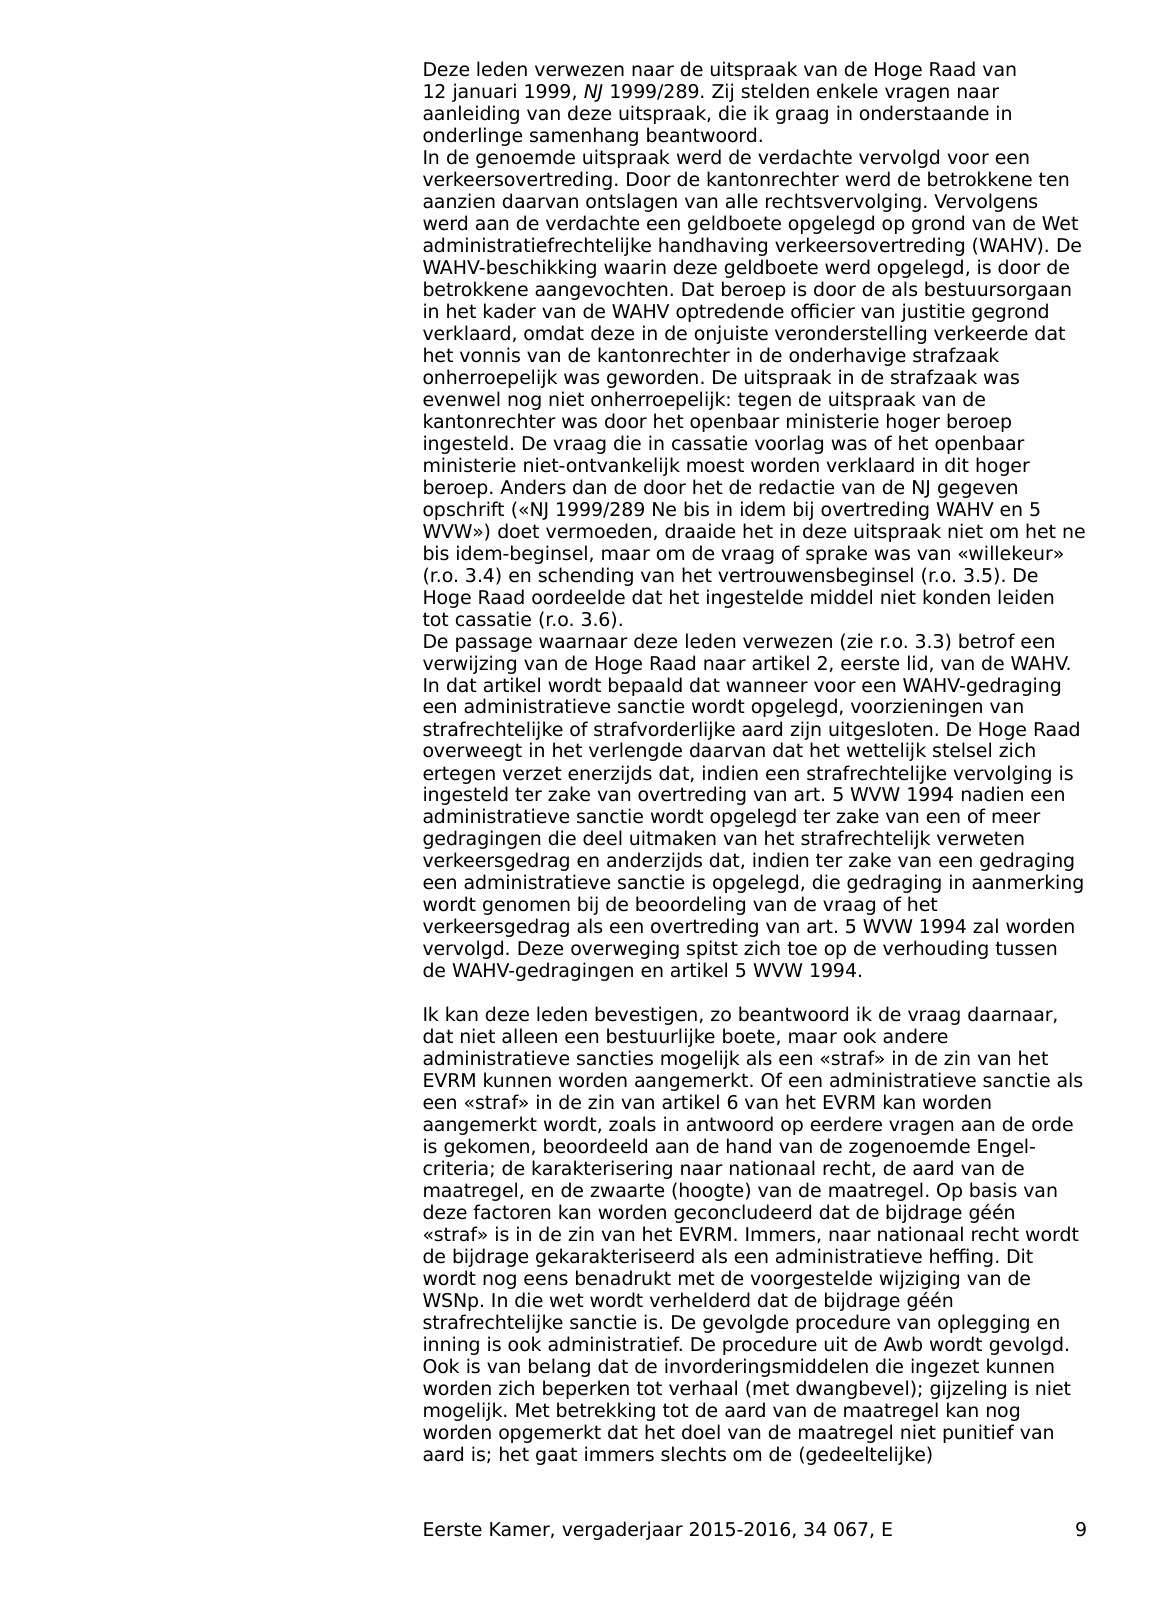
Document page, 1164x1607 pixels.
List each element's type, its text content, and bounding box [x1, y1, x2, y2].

text De passage waarnaar deze leden verwezen (zie r.o. 3.3) betrof een verwijzing van de Hoge Raad naar artikel 2, eerste lid, van de WAHV. In dat artikel wordt bepaald dat wanneer voor een WAHV-gedraging een administratieve sanctie wordt opgelegd, voorzieningen van strafrechtelijke of strafvorderlijke aard zijn uitgesloten. De Hoge Raad overweegt in het verlengde daarvan dat het wettelijk stelsel zich ertegen verzet enerzijds dat, indien een strafrechtelijke vervolging is ingesteld ter zake van overtreding van art. 5 WVW 1994 nadien een administratieve sanctie wordt opgelegd ter zake van een of meer gedragingen die deel uitmaken van het strafrechtelijk verweten verkeersgedrag en anderzijds dat, indien ter zake van een gedraging een administratieve sanctie is opgelegd, die gedraging in aanmerking wordt genomen bij de beoordeling van de vraag of het verkeersgedrag als een overtreding van art. 5 WVW 1994 zal worden vervolgd. Deze overweging spitst zich toe op de verhouding tussen de WAHV-gedragingen en artikel 5 WVW 1994. [422, 631, 1087, 982]
text In de genoemde uitspraak werd de verdachte vervolgd voor een verkeersovertreding. Door de kantonrechter werd de betrokkene ten aanzien daarvan ontslagen van alle rechtsvervolging. Vervolgens werd aan de verdachte een geldboete opgelegd op grond van de Wet administratiefrechtelijke handhaving verkeersovertreding (WAHV). De WAHV-beschikking waarin deze geldboete werd opgelegd, is door de betrokkene aangevochten. Dat beroep is door de als bestuursorgaan in het kader van de WAHV optredende officier van justitie gegrond verklaard, omdat deze in de onjuiste veronderstelling verkeerde dat het vonnis van de kantonrechter in de onderhavige strafzaak onherroepelijk was geworden. De uitspraak in de strafzaak was evenwel nog niet onherroepelijk: tegen de uitspraak van de kantonrechter was door het openbaar ministerie hoger beroep ingesteld. De vraag die in cassatie voorlag was of het openbaar ministerie niet-ontvankelijk moest worden verklaard in dit hoger beroep. Anders dan de door het de redactie van de NJ gegeven opschrift («NJ 1999/289 Ne bis in idem bij overtreding WAHV en 5 WVW») doet vermoeden, draaide het in deze uitspraak niet om het ne bis idem-beginsel, maar om de vraag of sprake was van «willekeur» (r.o. 3.4) en schending van het vertrouwensbeginsel (r.o. 3.5). De Hoge Raad oordeelde dat het ingestelde middel niet konden leiden tot cassatie (r.o. 3.6). [422, 147, 1087, 631]
text Ik kan deze leden bevestigen, zo beantwoord ik de vraag daarnaar, dat niet alleen een bestuurlijke boete, maar ook andere administratieve sancties mogelijk als een «straf» in de zin van het EVRM kunnen worden aangemerkt. Of een administratieve sanctie als een «straf» in de zin van artikel 6 van het EVRM kan worden aangemerkt wordt, zoals in antwoord op eerdere vragen aan de orde is gekomen, beoordeeld aan de hand van de zogenoemde Engel-criteria; de karakterisering naar nationaal recht, de aard van de maatregel, en de zwaarte (hoogte) van de maatregel. Op basis van deze factoren kan worden geconcludeerd dat de bijdrage géén «straf» is in de zin van het EVRM. Immers, naar nationaal recht wordt de bijdrage gekarakteriseerd als een administratieve heffing. Dit wordt nog eens benadrukt met de voorgestelde wijziging van de WSNp. In die wet wordt verhelderd dat de bijdrage géén strafrechtelijke sanctie is. De gevolgde procedure van oplegging en inning is ook administratief. De procedure uit de Awb wordt gevolgd. Ook is van belang dat de invorderingsmiddelen die ingezet kunnen worden zich beperken tot verhaal (met dwangbevel); gijzeling is niet mogelijk. Met betrekking tot de aard van de maatregel kan nog worden opgemerkt dat het doel van de maatregel niet punitief van aard is; het gaat immers slechts om de (gedeeltelijke) [422, 1004, 1087, 1466]
text Deze leden verwezen naar de uitspraak van de Hoge Raad van 12 januari 1999, NJ 1999/289. Zij stelden enkele vragen naar aanleiding van deze uitspraak, die ik graag in onderstaande in onderlinge samenhang beantwoord. [422, 59, 1087, 147]
